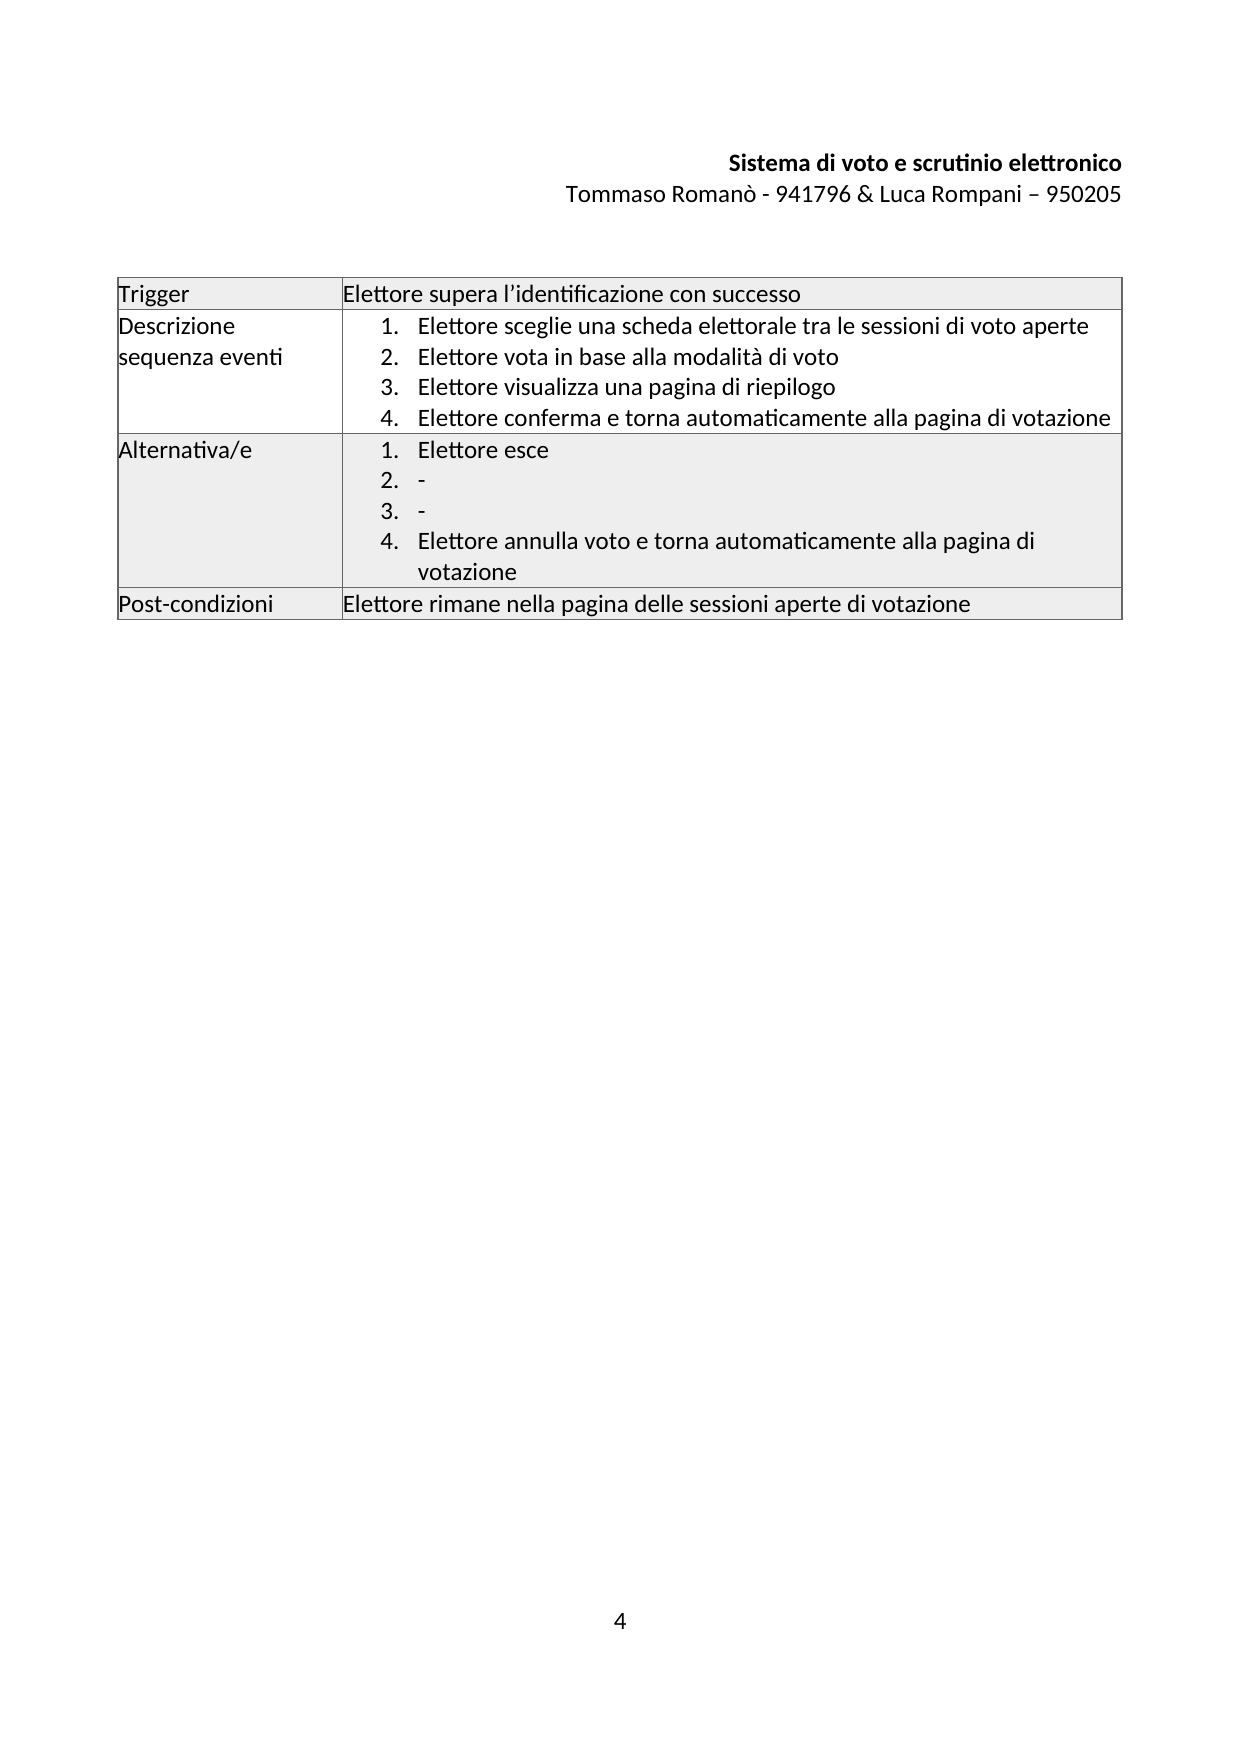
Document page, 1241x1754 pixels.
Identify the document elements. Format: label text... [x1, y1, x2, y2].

table_cell Elettore supera l’identificazione con successo [343, 278, 1121, 309]
table_cell Trigger [119, 278, 342, 309]
table_cell Descrizione sequenza eventi [119, 310, 342, 432]
table_cell Elettore esce - - Elettore annulla voto e torna automaticamente alla pagina di votazione [343, 434, 1121, 587]
table_cell Elettore rimane nella pagina delle sessioni aperte di votazione [343, 588, 1121, 619]
table_cell Alternativa/e [119, 434, 342, 587]
table_cell Post-condizioni [119, 588, 342, 619]
table_cell Elettore sceglie una scheda elettorale tra le sessioni di voto aperte Elettore vota in base alla modalità di voto Elettore visualizza una pagina di riepilogo Elettore conferma e torna automaticamente alla pagina di votazione [343, 310, 1121, 432]
